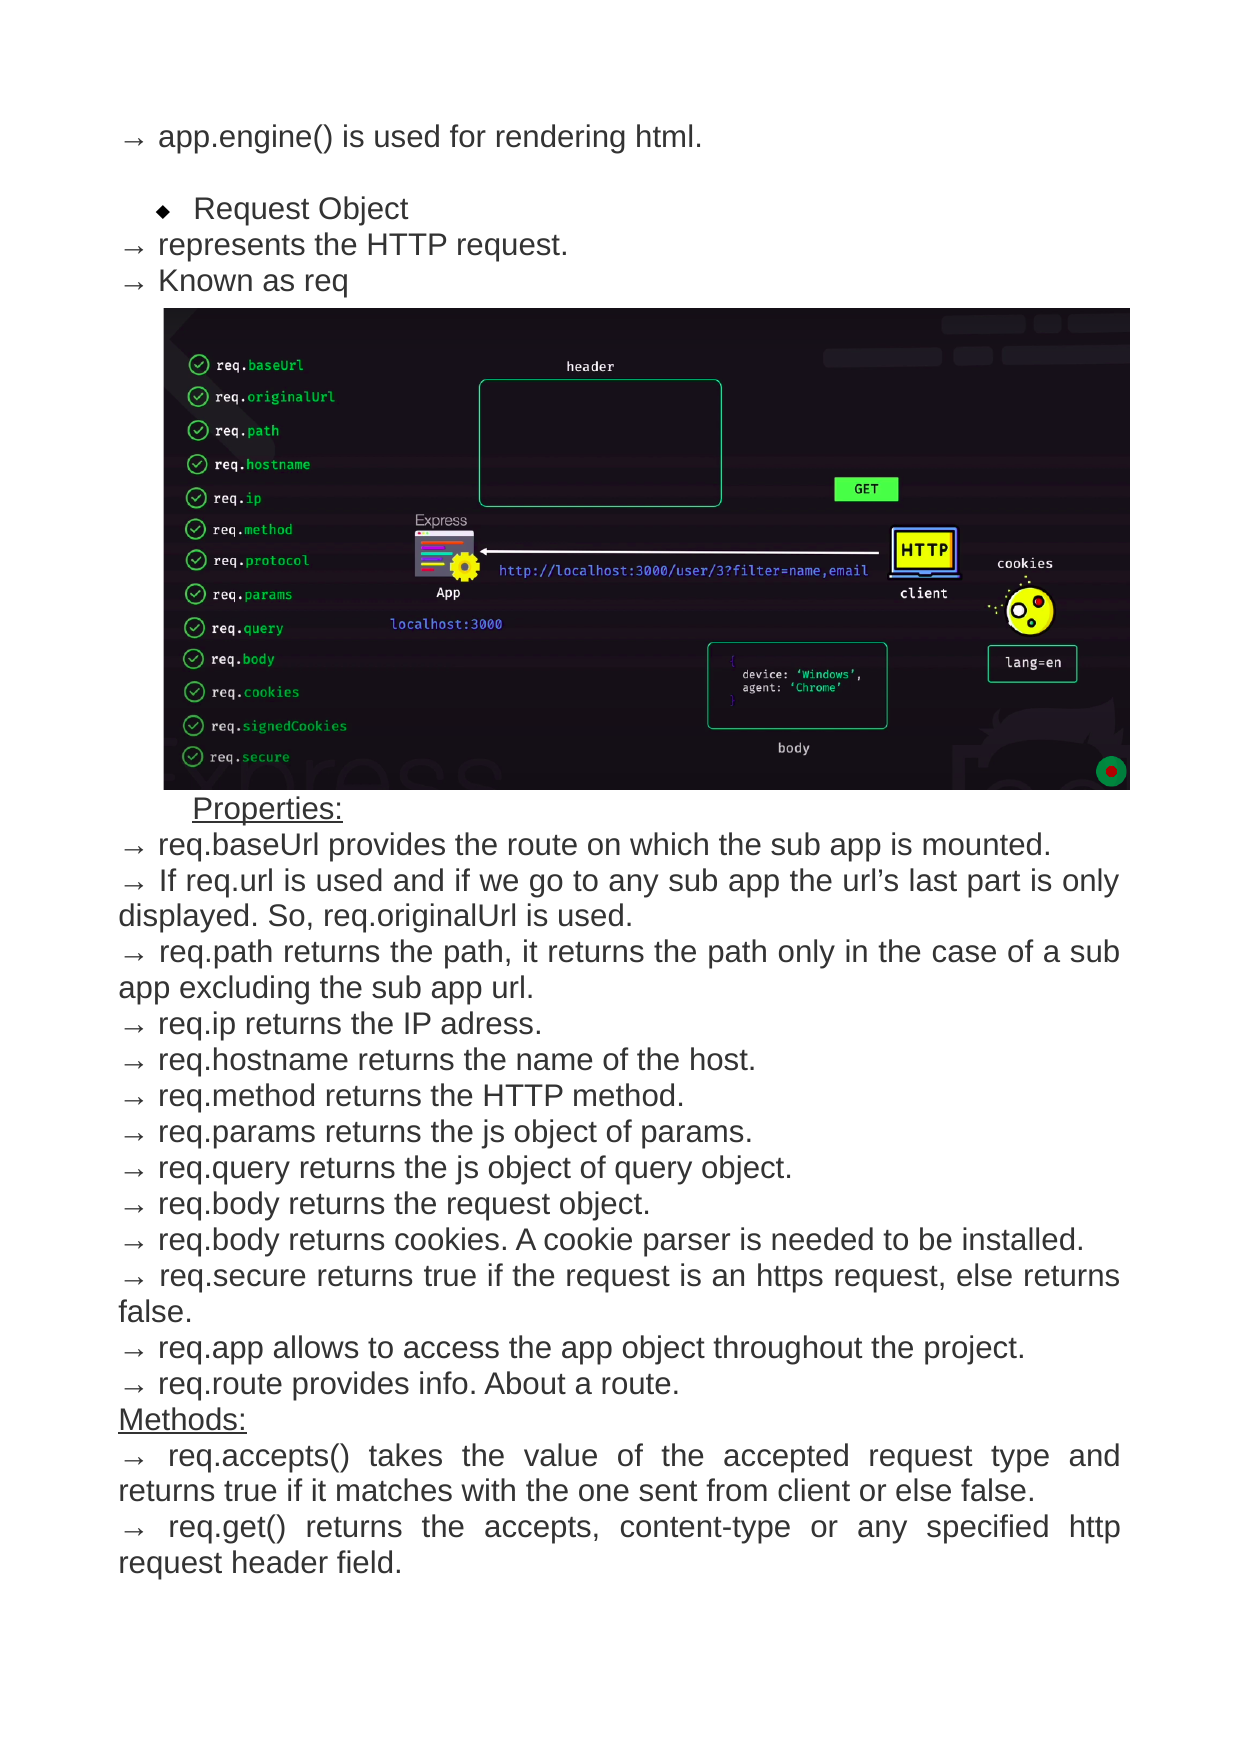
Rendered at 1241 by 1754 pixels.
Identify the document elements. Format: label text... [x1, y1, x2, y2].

text → req.accepts() takes the value of the accepted request type and returns true if it matches with the one sent from client or else false. [118, 1437, 1122, 1508]
text → req.method returns the HTTP method. [118, 1077, 1122, 1113]
text → req.ip returns the IP adress. [118, 1005, 1122, 1041]
text → represents the HTTP request. [118, 226, 1122, 262]
text → req.query returns the js object of query object. [118, 1149, 1122, 1185]
text → req.route provides info. About a route. [118, 1365, 1122, 1401]
text → req.path returns the path, it returns the path only in the case of a sub app excluding the sub app url. [118, 933, 1122, 1005]
text Properties: [118, 334, 1122, 826]
text → req.body returns the request object. [118, 1185, 1122, 1221]
text → app.engine() is used for rendering html. [118, 118, 1122, 154]
text → req.get() returns the accepts, content-type or any specified http request header field. [118, 1508, 1122, 1580]
text → req.hostname returns the name of the host. [118, 1041, 1122, 1077]
text → Known as req [118, 262, 1122, 298]
text → req.app allows to access the app object throughout the project. [118, 1329, 1122, 1365]
text Methods: [118, 1401, 1122, 1437]
text → req.secure returns true if the request is an https request, else returns false. [118, 1257, 1122, 1329]
text → req.params returns the js object of params. [118, 1113, 1122, 1149]
text → req.body returns cookies. A cookie parser is needed to be installed. [118, 1221, 1122, 1257]
text → If req.url is used and if we go to any sub app the url’s last part is only displayed. So, req.originalUrl is used. [118, 862, 1122, 933]
text → req.baseUrl provides the route on which the sub app is mounted. [118, 826, 1122, 862]
list Request Object [156, 190, 1122, 226]
